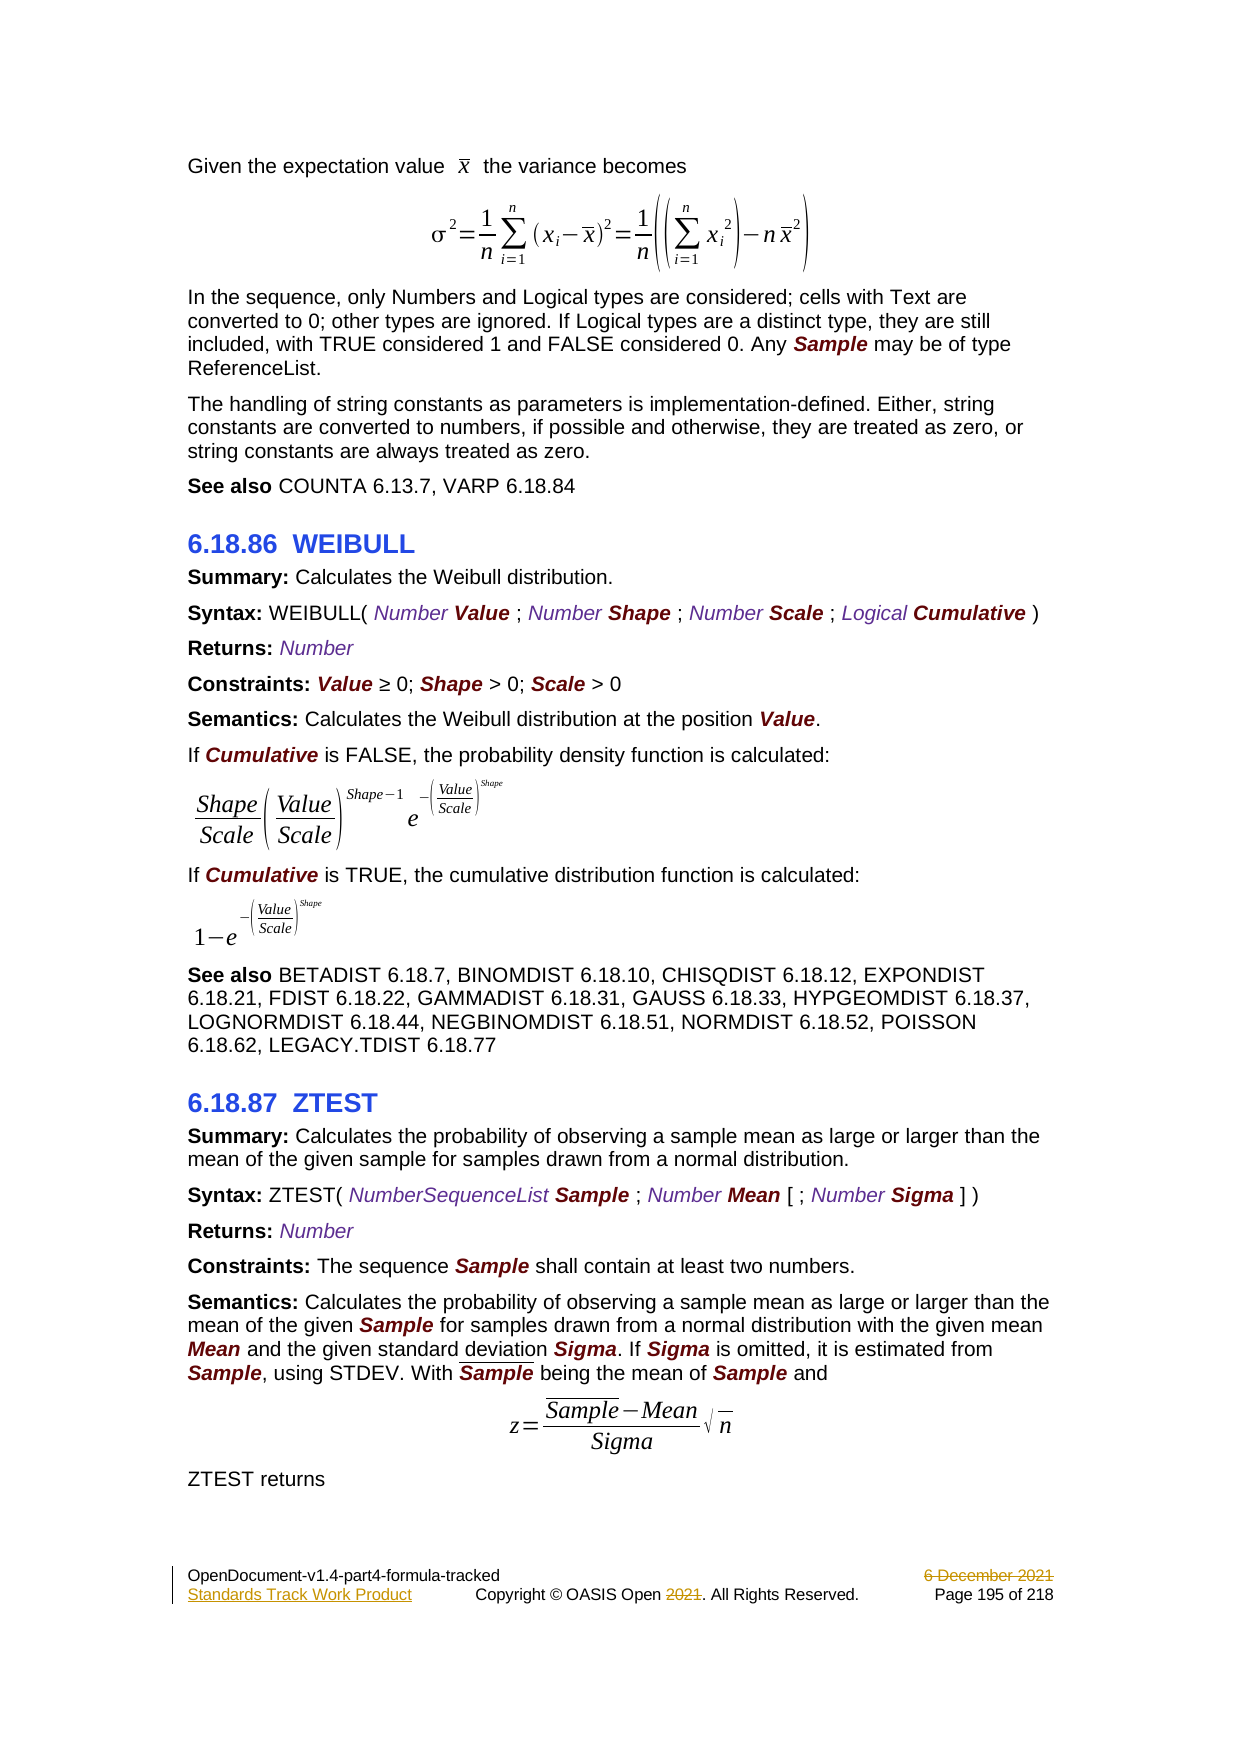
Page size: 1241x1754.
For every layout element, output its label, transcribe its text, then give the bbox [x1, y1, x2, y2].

text If Cumulative is FALSE, the probability density function is calculated: [187, 743, 1053, 767]
text ZTEST returns [187, 1468, 1053, 1491]
text Given the expectation value the variance becomes [187, 150, 1053, 180]
text Summary: Calculates the Weibull distribution. [187, 565, 1053, 589]
text Constraints: Value ≥ 0; Shape > 0; Scale > 0 [187, 672, 1053, 696]
text Returns: Number [187, 1219, 1053, 1243]
text If Cumulative is TRUE, the cumulative distribution function is calculated: [187, 863, 1053, 887]
text Syntax: ZTEST( NumberSequenceList Sample ; Number Mean [ ; Number Sigma ] ) [187, 1183, 1053, 1207]
text Constraints: The sequence Sample shall contain at least two numbers. [187, 1255, 1053, 1278]
text See also BETADIST 6.18.7, BINOMDIST 6.18.10, CHISQDIST 6.18.12, EXPONDIST 6.18.21, FDIST 6.18.22, GAMMADIST 6.18.31, GAUSS 6.18.33, HYPGEOMDIST 6.18.37, LOGNORMDIST 6.18.44, NEGBINOMDIST 6.18.51, NORMDIST 6.18.52, POISSON 6.18.62, LEGACY.TDIST 6.18.77 [187, 963, 1053, 1057]
text Summary: Calculates the probability of observing a sample mean as large or larger than the mean of the given sample for samples drawn from a normal distribution. [187, 1124, 1053, 1171]
text Syntax: WEIBULL( Number Value ; Number Shape ; Number Scale ; Logical Cumulative ) [187, 601, 1053, 624]
subtitle WEIBULL [187, 529, 1053, 559]
text See also COUNTA 6.13.7, VARP 6.18.84 [187, 475, 1053, 498]
text Returns: Number [187, 637, 1053, 660]
text In the sequence, only Numbers and Logical types are considered; cells with Text are converted to 0; other types are ignored. If Logical types are a distinct type, they are still included, with TRUE considered 1 and FALSE considered 0. Any Sample may be of type ReferenceList. [187, 286, 1053, 380]
subtitle ZTEST [187, 1088, 1053, 1118]
text Semantics: Calculates the probability of observing a sample mean as large or larger than the mean of the given Sample for samples drawn from a normal distribution with the given mean Mean and the given standard deviation Sigma. If Sigma is omitted, it is estimated from Sample, using STDEV. With Sample being the mean of Sample and [187, 1290, 1053, 1384]
text Semantics: Calculates the Weibull distribution at the position Value. [187, 708, 1053, 731]
text The handling of string constants as parameters is implementation-defined. Either, string constants are converted to numbers, if possible and otherwise, they are treated as zero, or string constants are always treated as zero. [187, 392, 1053, 463]
